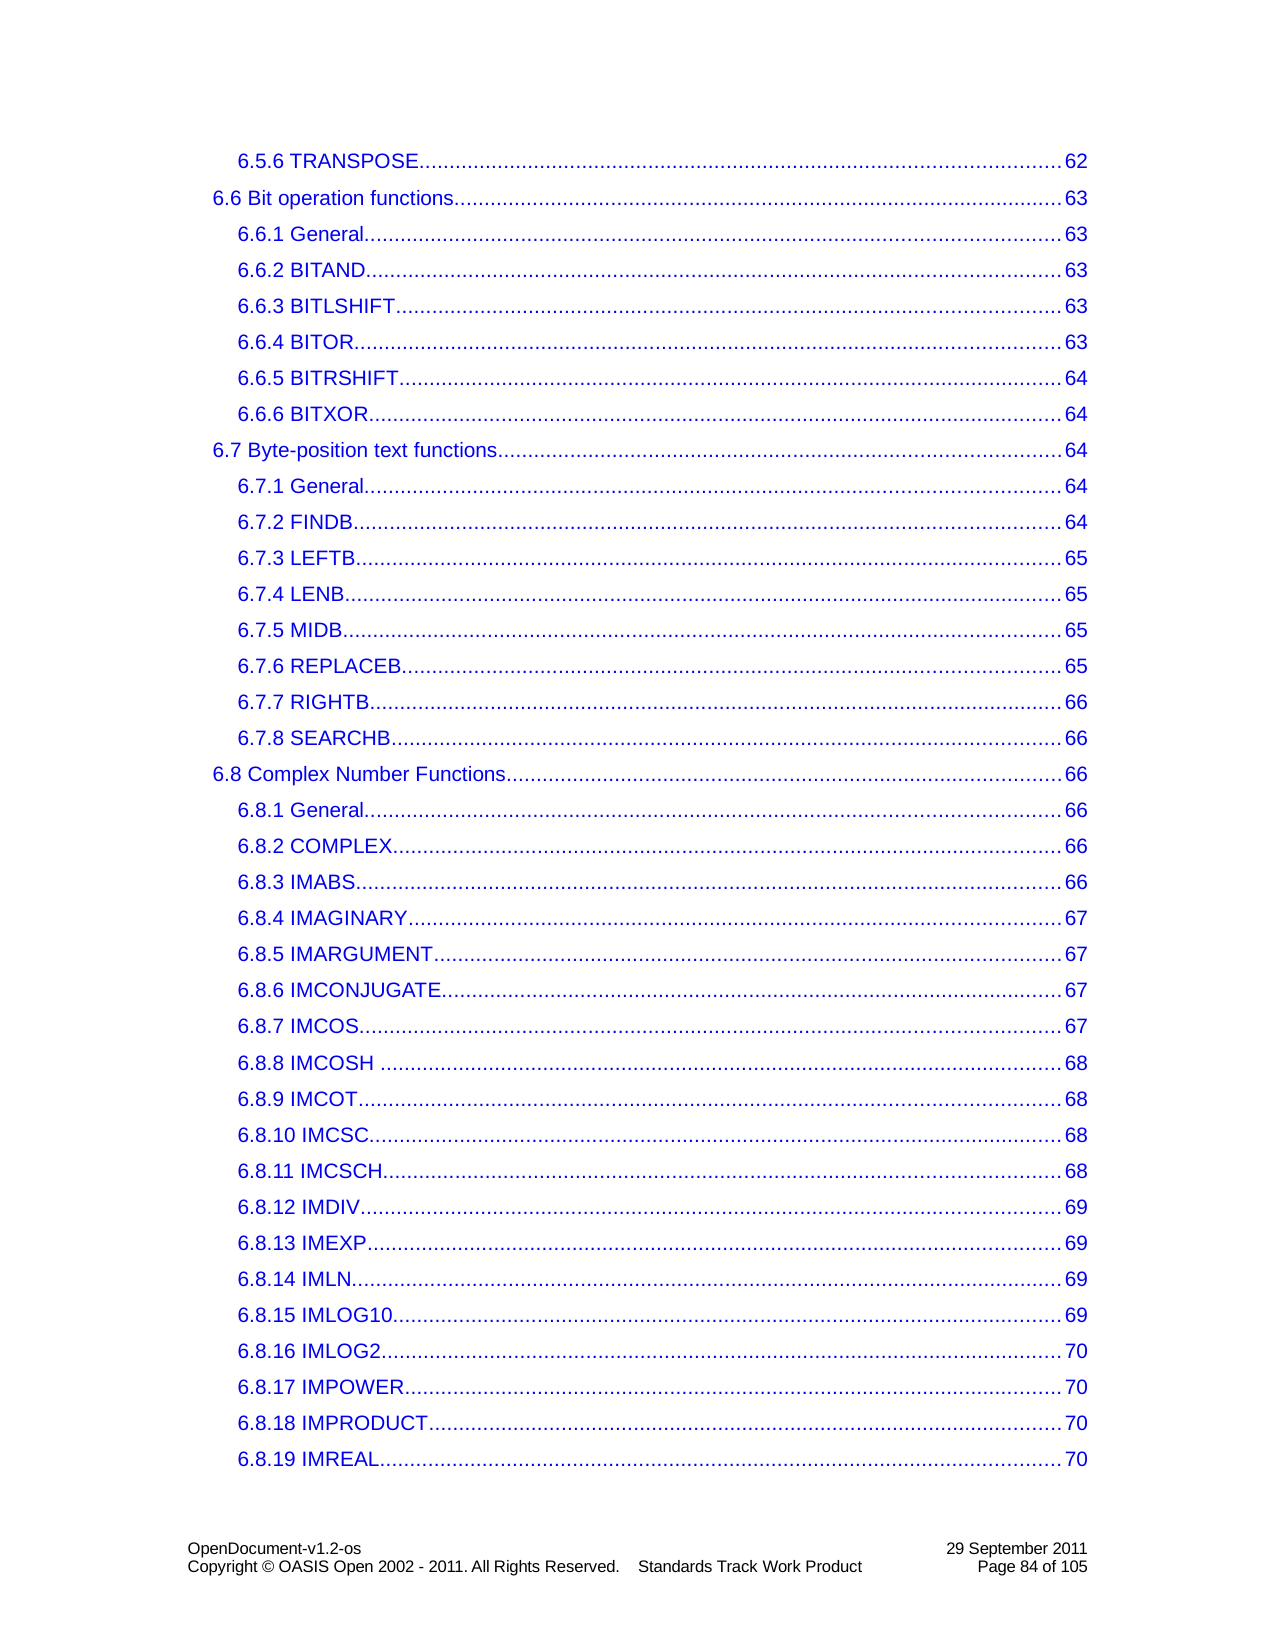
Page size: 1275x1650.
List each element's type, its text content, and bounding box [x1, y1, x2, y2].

text 6.8.9 IMCOT 68 [237, 1087, 1088, 1111]
text 6.6.2 BITAND 63 [237, 258, 1088, 282]
text 6.8.1 General 66 [237, 799, 1088, 822]
text 6.7.5 MIDB 65 [237, 618, 1088, 642]
text 6.7.2 FINDB 64 [237, 510, 1088, 534]
text 6.7.4 LENB 65 [237, 582, 1088, 606]
text 6.8.3 IMABS 66 [237, 871, 1088, 894]
text 6.8.6 IMCONJUGATE 67 [237, 979, 1088, 1002]
text 6.6.5 BITRSHIFT 64 [237, 366, 1088, 390]
text 6.8.14 IMLN 69 [237, 1267, 1088, 1291]
text 6.8.8 IMCOSH 68 [237, 1051, 1088, 1074]
text 6.7.8 SEARCHB 66 [237, 727, 1088, 750]
text 6.8.5 IMARGUMENT 67 [237, 943, 1088, 966]
text 6.6.6 BITXOR 64 [237, 402, 1088, 426]
text 6.8.2 COMPLEX 66 [237, 835, 1088, 858]
text 6.8.13 IMEXP 69 [237, 1231, 1088, 1255]
text 6.6.3 BITLSHIFT 63 [237, 294, 1088, 318]
text 6.7.3 LEFTB 65 [237, 546, 1088, 570]
text 6.8.19 IMREAL 70 [237, 1447, 1088, 1471]
text 6.7.7 RIGHTB 66 [237, 691, 1088, 714]
text 6.6 Bit operation functions 63 [212, 186, 1088, 209]
text 6.8.7 IMCOS 67 [237, 1015, 1088, 1038]
text 6.8.12 IMDIV 69 [237, 1195, 1088, 1219]
text 6.7 Byte-position text functions 64 [212, 438, 1088, 462]
text 6.8.11 IMCSCH 68 [237, 1159, 1088, 1183]
text 6.6.4 BITOR 63 [237, 330, 1088, 354]
text 6.8.4 IMAGINARY 67 [237, 907, 1088, 930]
text 6.6.1 General 63 [237, 222, 1088, 246]
text 6.7.6 REPLACEB 65 [237, 654, 1088, 678]
text 6.8 Complex Number Functions 66 [212, 763, 1088, 786]
text 6.8.16 IMLOG2 70 [237, 1339, 1088, 1363]
text 6.8.17 IMPOWER 70 [237, 1375, 1088, 1399]
text 6.8.10 IMCSC 68 [237, 1123, 1088, 1147]
text 6.7.1 General 64 [237, 474, 1088, 498]
text 6.5.6 TRANSPOSE 62 [237, 150, 1088, 173]
text 6.8.15 IMLOG10 69 [237, 1303, 1088, 1327]
text 6.8.18 IMPRODUCT 70 [237, 1411, 1088, 1435]
